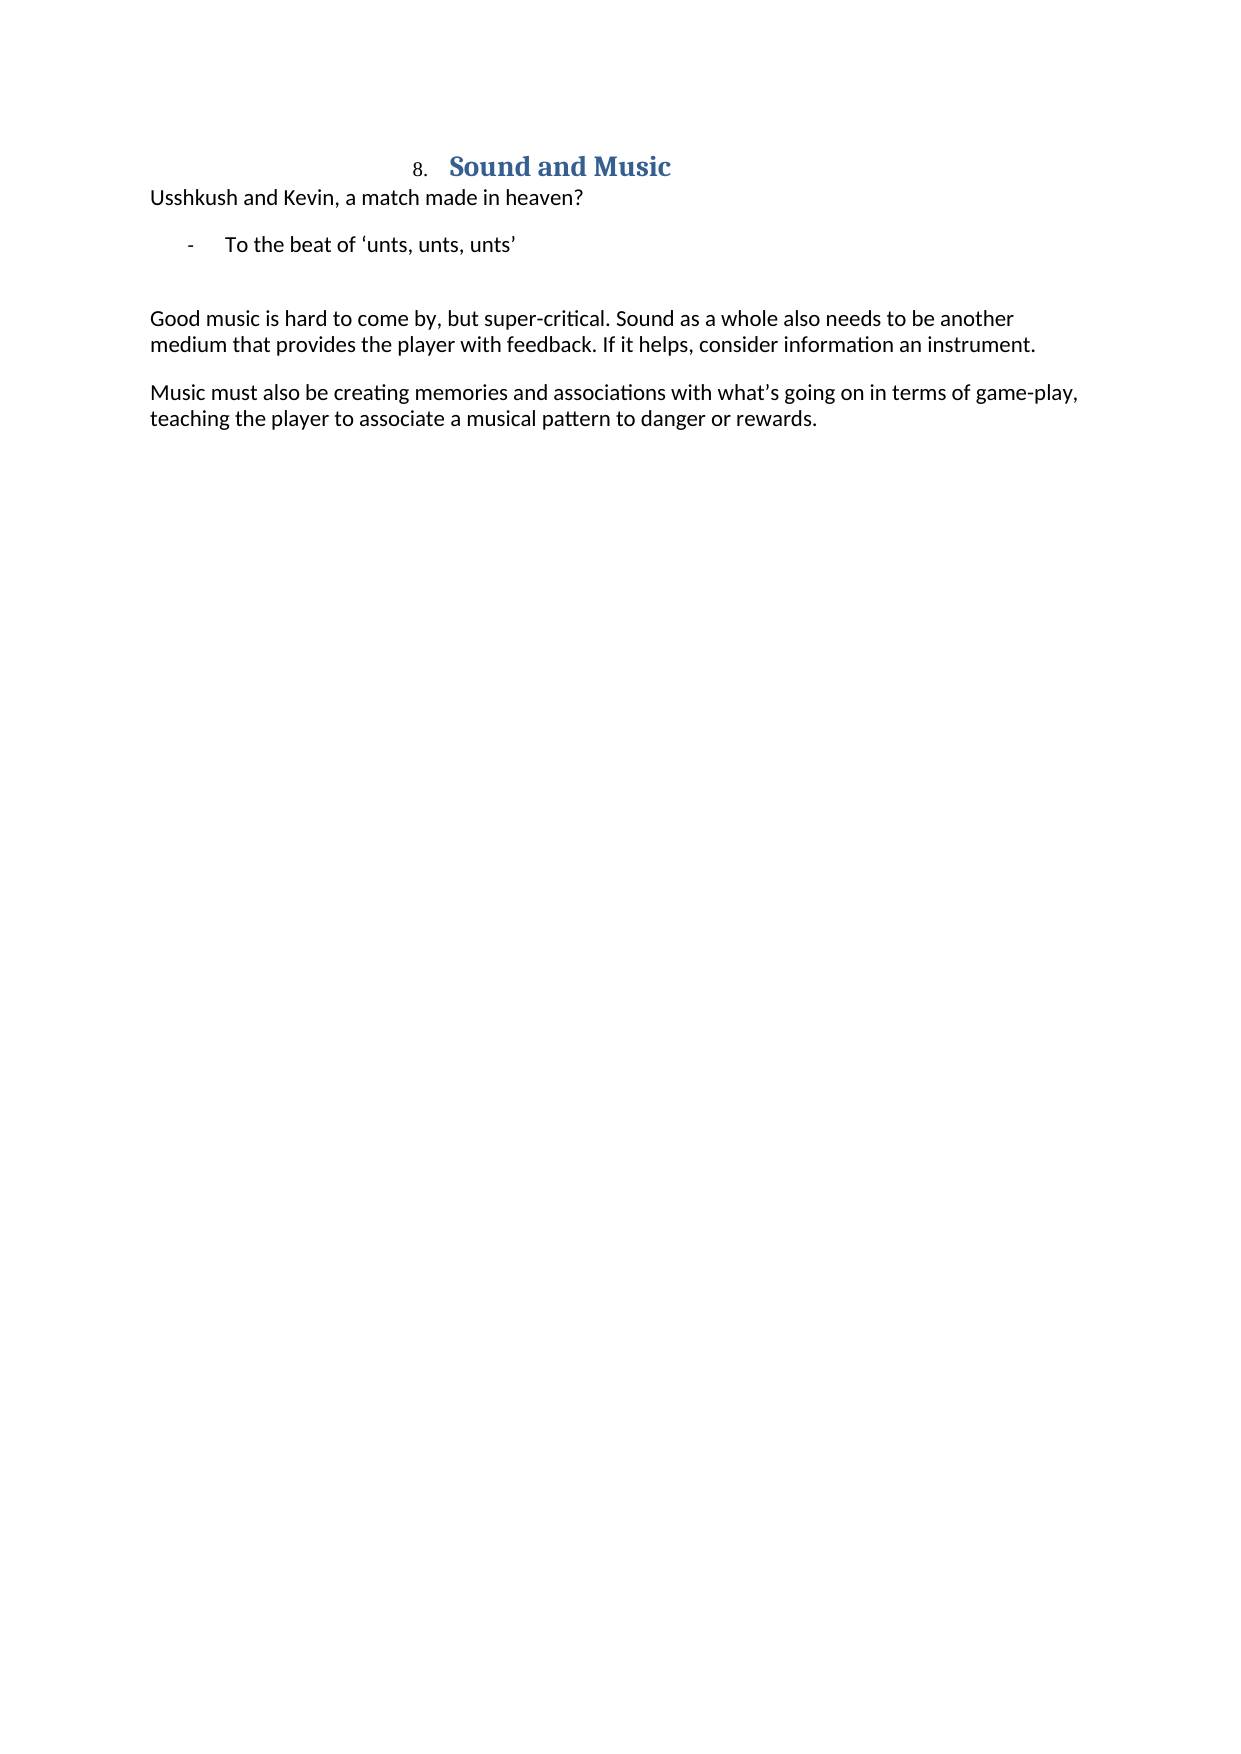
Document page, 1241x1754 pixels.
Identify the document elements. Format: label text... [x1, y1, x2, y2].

list Sound and Music [412, 150, 1090, 183]
list To the beat of ‘unts, unts, unts’ [187, 236, 1090, 259]
text Good music is hard to come by, but super-critical. Sound as a whole also needs to be another medium that provides the player with feedback. If it helps, consider information an instrument. [150, 309, 1090, 358]
text Music must also be creating memories and associations with what’s going on in terms of game-play, teaching the player to associate a musical pattern to danger or rewards. [150, 383, 1090, 432]
text Usshkush and Kevin, a match made in heaven? [150, 188, 1090, 211]
